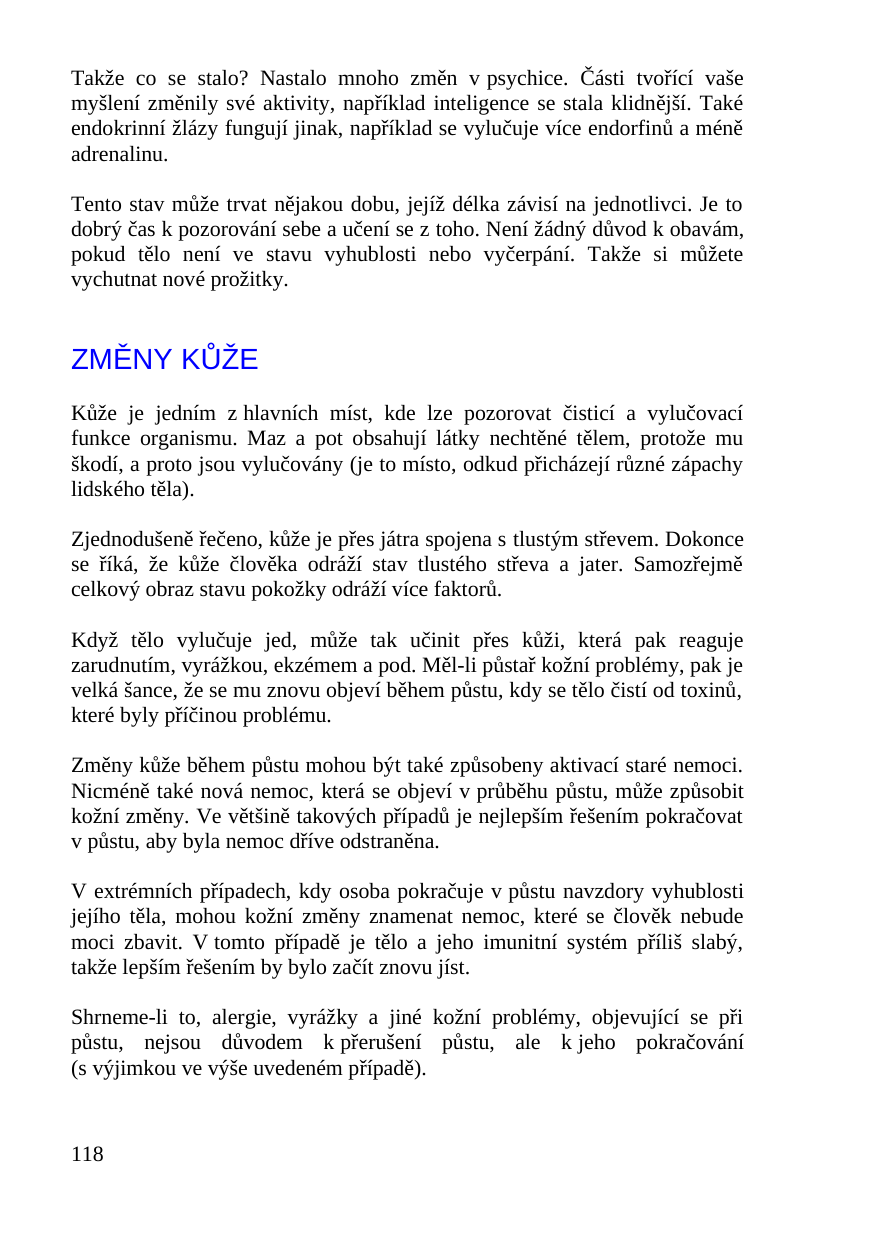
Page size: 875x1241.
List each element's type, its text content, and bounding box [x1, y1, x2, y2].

text Takže co se stalo? Nastalo mnoho změn v psychice. Části tvořící vaše myšlení změnily své aktivity, například inteligence se stala klidnější. Také endokrinní žlázy fungují jinak, například se vylučuje více endorfinů a méně adrenalinu. [71, 65, 744, 166]
text Zjednodušeně řečeno, kůže je přes játra spojena s tlustým střevem. Dokonce se říká, že kůže člověka odráží stav tlustého střeva a jater. Samozřejmě celkový obraz stavu pokožky odráží více faktorů. [71, 526, 744, 602]
text Shrneme-li to, alergie, vyrážky a jiné kožní problémy, objevující se při půstu, nejsou důvodem k přerušení půstu, ale k jeho pokračování (s výjimkou ve výše uvedeném případě). [71, 1004, 744, 1080]
text Tento stav může trvat nějakou dobu, jejíž délka závisí na jednotlivci. Je to dobrý čas k pozorování sebe a učení se z toho. Není žádný důvod k obavám, pokud tělo není ve stavu vyhublosti nebo vyčerpání. Takže si můžete vychutnat nové prožitky. [71, 191, 744, 292]
text V extrémních případech, kdy osoba pokračuje v půstu navzdory vyhublosti jejího těla, mohou kožní změny znamenat nemoc, které se člověk nebude moci zbavit. V tomto případě je tělo a jeho imunitní systém příliš slabý, takže lepším řešením by bylo začít znovu jíst. [71, 878, 744, 979]
subtitle ZMĚNY KŮŽE [71, 342, 744, 375]
text Kůže je jedním z hlavních míst, kde lze pozorovat čisticí a vylučovací funkce organismu. Maz a pot obsahují látky nechtěné tělem, protože mu škodí, a proto jsou vylučovány (je to místo, odkud přicházejí různé zápachy lidského těla). [71, 400, 744, 501]
text Když tělo vylučuje jed, může tak učinit přes kůži, která pak reaguje zarudnutím, vyrážkou, ekzémem a pod. Měl-li půstař kožní problémy, pak je velká šance, že se mu znovu objeví během půstu, kdy se tělo čistí od toxinů, které byly příčinou problému. [71, 627, 744, 727]
text Změny kůže během půstu mohou být také způsobeny aktivací staré nemoci. Nicméně také nová nemoc, která se objeví v průběhu půstu, může způsobit kožní změny. Ve většině takových případů je nejlepším řešením pokračovat v půstu, aby byla nemoc dříve odstraněna. [71, 752, 744, 853]
